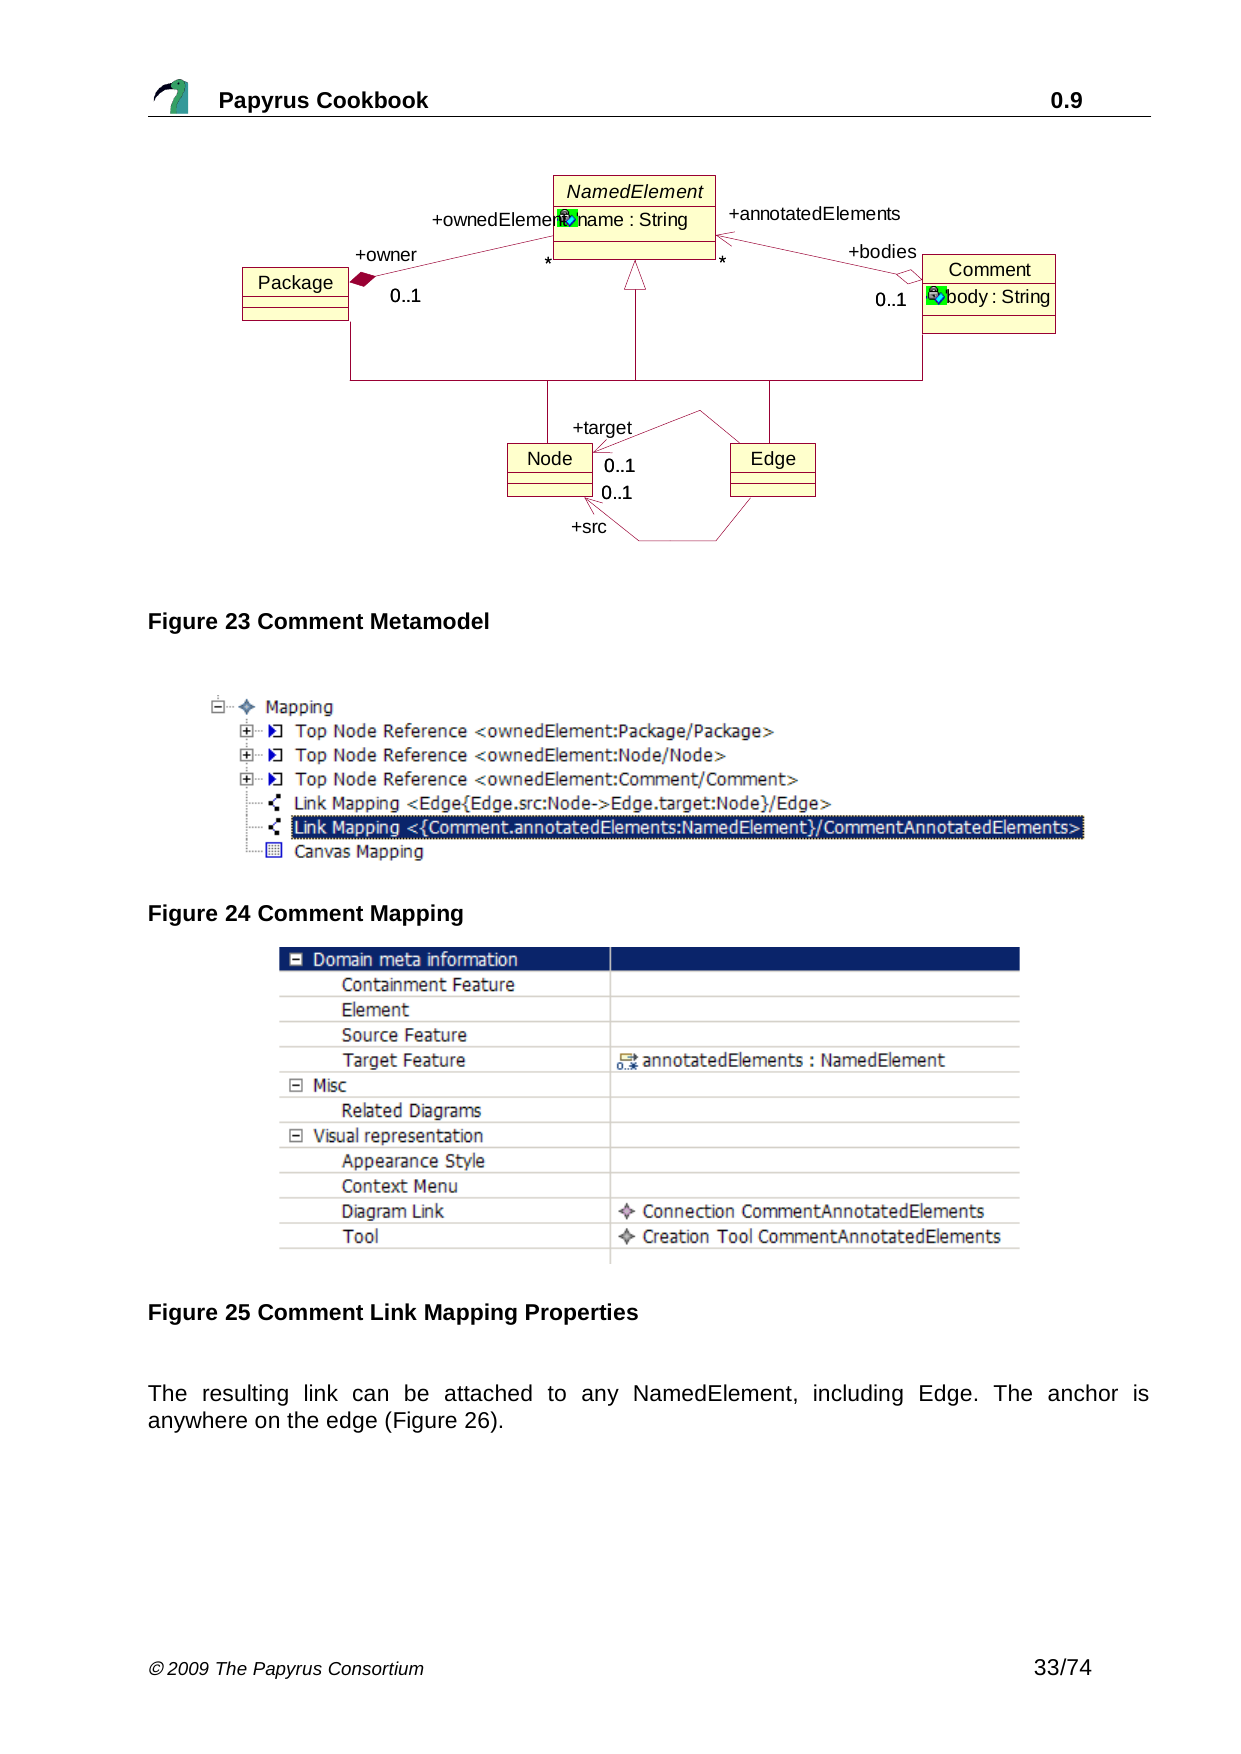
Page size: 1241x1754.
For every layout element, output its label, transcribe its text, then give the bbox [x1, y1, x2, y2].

text Figure 23 Comment Metamodel [148, 607, 1151, 634]
text Figure 24 Comment Mapping [148, 899, 1151, 926]
picture [279, 947, 1020, 1264]
text Figure 25 Comment Link Mapping Properties [148, 1298, 1151, 1325]
picture [201, 695, 1098, 865]
picture [153, 79, 189, 114]
text The resulting link can be attached to any NamedElement, including Edge. The anchor is anywhere on the edge (Figure 26). [148, 1379, 1151, 1433]
